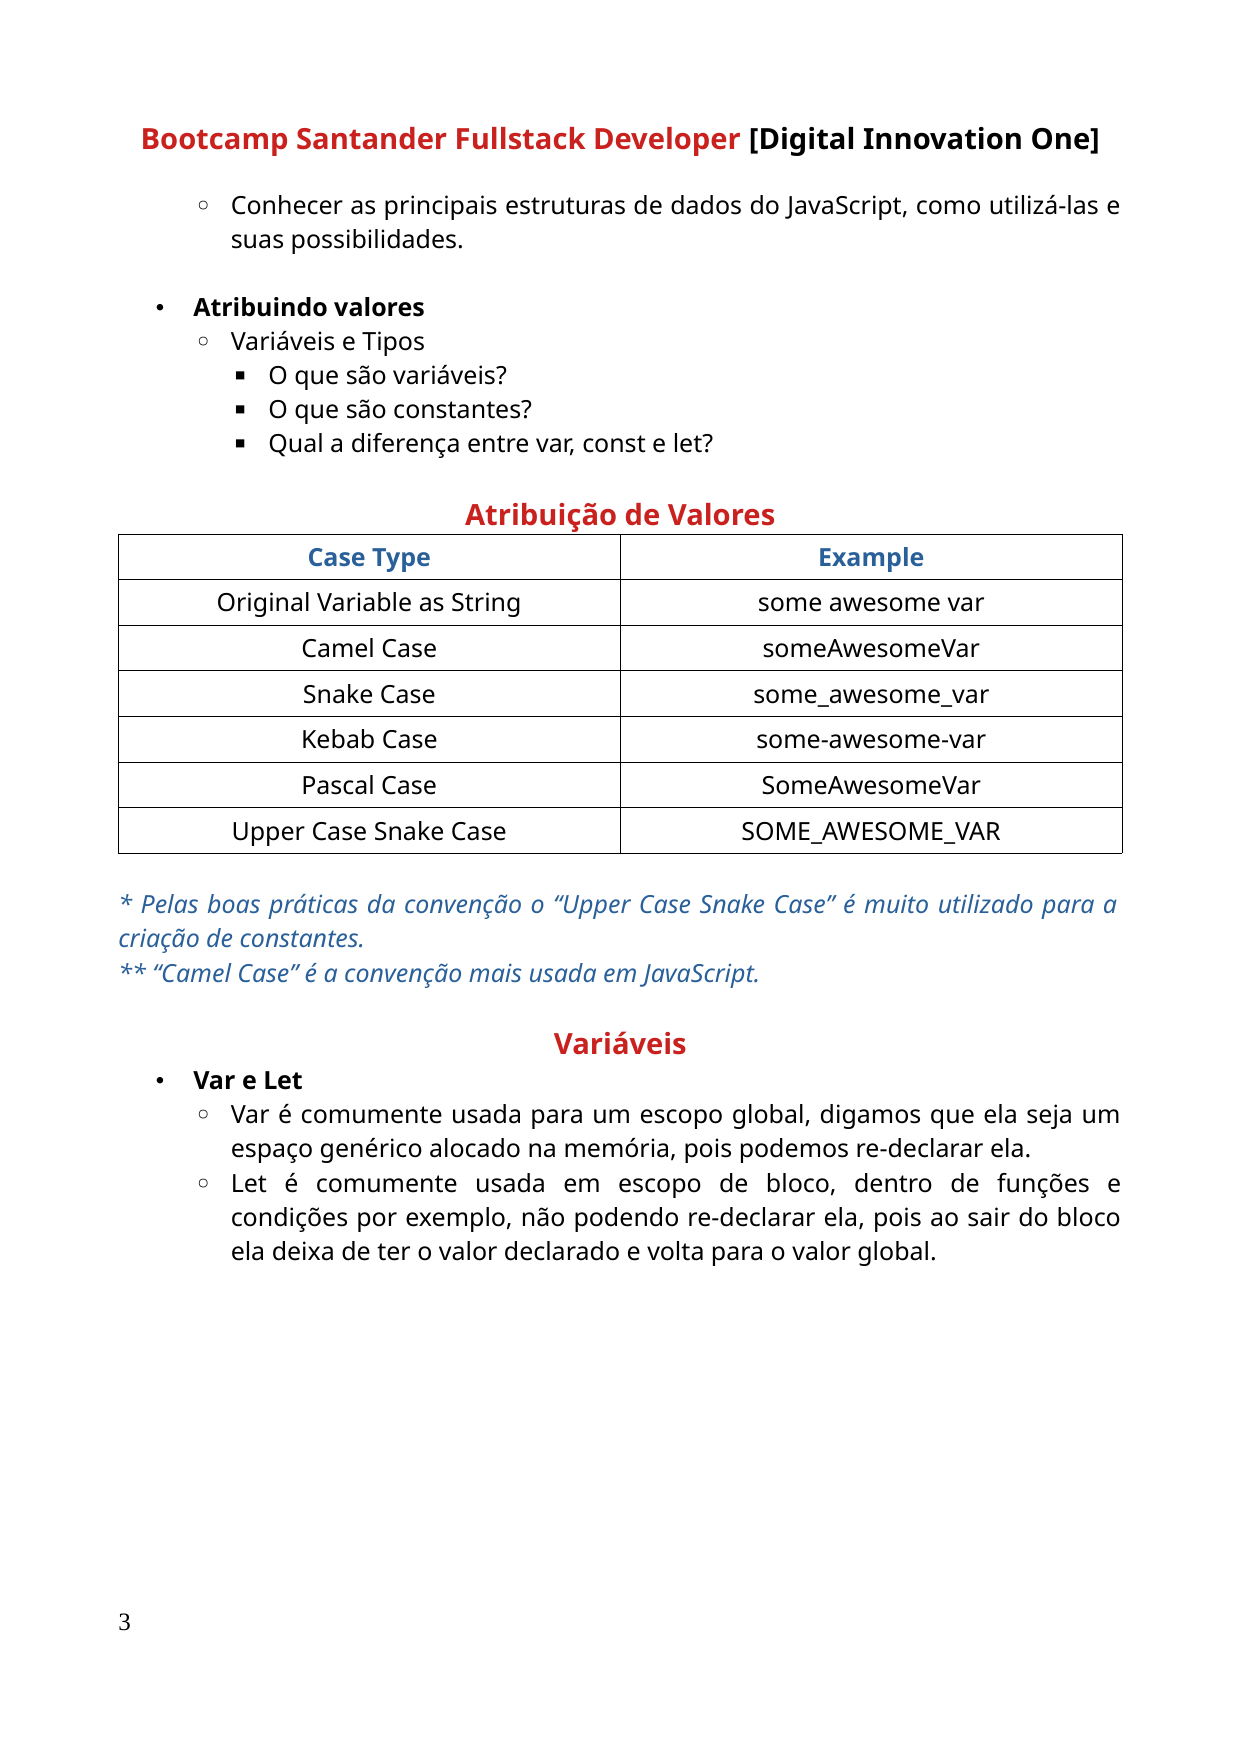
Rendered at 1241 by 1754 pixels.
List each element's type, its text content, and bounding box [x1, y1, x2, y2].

list Let é comumente usada em escopo de bloco, dentro de funções e condições por exemplo, não podendo re-declarar ela, pois ao sair do bloco ela deixa de ter o valor declarado e volta para o valor global. [193, 1165, 1122, 1267]
list Atribuindo valores [156, 289, 1122, 323]
table_cell some_awesome_var [621, 671, 1122, 716]
text * Pelas boas práticas da convenção o “Upper Case Snake Case” é muito utilizado para a criação de constantes. [118, 887, 1122, 955]
table_cell some awesome var [621, 580, 1122, 625]
table_cell SomeAwesomeVar [621, 763, 1122, 807]
list O que são constantes? [231, 392, 1122, 426]
list Qual a diferença entre var, const e let? [231, 426, 1122, 460]
table_header Example [621, 535, 1122, 579]
table_cell Original Variable as String [119, 580, 620, 625]
table_cell SOME_AWESOME_VAR [621, 808, 1122, 853]
list Variáveis e Tipos [193, 323, 1122, 358]
table_cell Snake Case [119, 671, 620, 716]
table_cell Pascal Case [119, 763, 620, 807]
list Var e Let [156, 1063, 1122, 1097]
table_cell some-awesome-var [621, 717, 1122, 762]
list Conhecer as principais estruturas de dados do JavaScript, como utilizá-las e suas possibilidades. [193, 187, 1122, 255]
table_header Case Type [119, 535, 620, 579]
text ** “Camel Case” é a convenção mais usada em JavaScript. [118, 955, 1122, 989]
table_cell Kebab Case [119, 717, 620, 762]
list O que são variáveis? [231, 358, 1122, 392]
table_cell Camel Case [119, 626, 620, 670]
list Var é comumente usada para um escopo global, digamos que ela seja um espaço genérico alocado na memória, pois podemos re-declarar ela. [193, 1097, 1122, 1165]
text Atribuição de Valores [118, 494, 1122, 533]
text Variáveis [118, 1023, 1122, 1063]
table_cell someAwesomeVar [621, 626, 1122, 670]
table_cell Upper Case Snake Case [119, 808, 620, 853]
